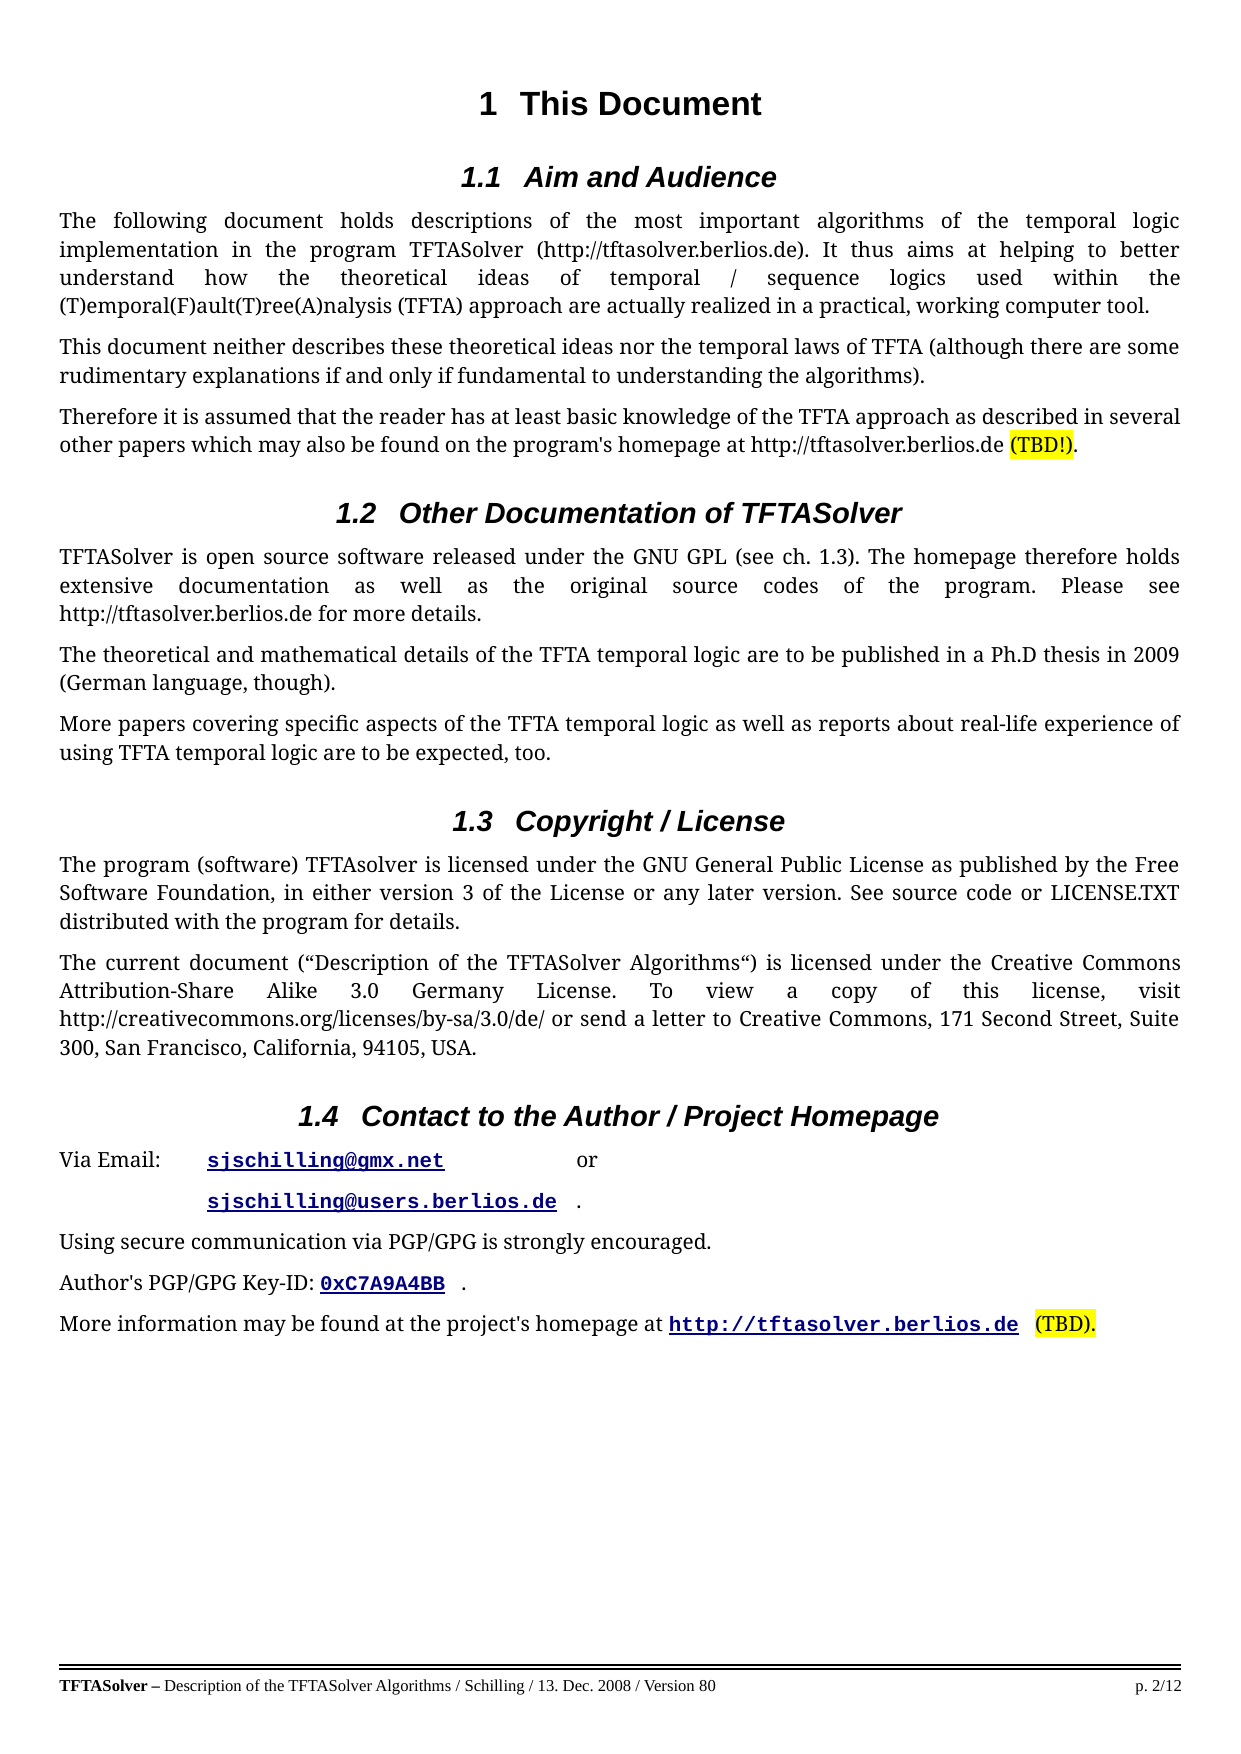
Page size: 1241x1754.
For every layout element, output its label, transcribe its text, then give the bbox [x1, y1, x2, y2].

text The current document (“Description of the TFTASolver Algorithms“) is licensed under the Creative Commons Attribution-Share Alike 3.0 Germany License. To view a copy of this license, visit http://creativecommons.org/licenses/by-sa/3.0/de/ or send a letter to Creative Commons, 171 Second Street, Suite 300, San Francisco, California, 94105, USA. [59, 948, 1181, 1061]
subtitle Other Documentation of TFTASolver [59, 496, 1181, 530]
subtitle This Document [59, 84, 1181, 123]
text Therefore it is assumed that the reader has at least basic knowledge of the TFTA approach as described in several other papers which may also be found on the program's homepage at http://tftasolver.berlios.de (TBD!). [59, 402, 1181, 459]
text Author's PGP/GPG Key-ID: 0xC7A9A4BB . [59, 1268, 1181, 1297]
text Using secure communication via PGP/GPG is strongly encouraged. [59, 1227, 1181, 1256]
text sjschilling@users.berlios.de . [59, 1186, 1181, 1214]
text TFTASolver is open source software released under the GNU GPL (see ch. 1.3). The homepage therefore holds extensive documentation as well as the original source codes of the program. Please see http://tftasolver.berlios.de for more details. [59, 542, 1181, 628]
text More information may be found at the project's homepage at http://tftasolver.berlios.de (TBD). [59, 1309, 1181, 1338]
text This document neither describes these theoretical ideas nor the temporal laws of TFTA (although there are some rudimentary explanations if and only if fundamental to understanding the algorithms). [59, 332, 1181, 389]
text The theoretical and mathematical details of the TFTA temporal logic are to be published in a Ph.D thesis in 2009 (German language, though). [59, 640, 1181, 697]
subtitle Copyright / License [59, 804, 1181, 837]
subtitle Contact to the Author / Project Homepage [59, 1099, 1181, 1132]
subtitle Aim and Audience [59, 160, 1181, 194]
text The program (software) TFTAsolver is licensed under the GNU General Public License as published by the Free Software Foundation, in either version 3 of the License or any later version. See source code or LICENSE.TXT distributed with the program for details. [59, 850, 1181, 935]
text The following document holds descriptions of the most important algorithms of the temporal logic implementation in the program TFTASolver (http://tftasolver.berlios.de). It thus aims at helping to better understand how the theoretical ideas of temporal / sequence logics used within the (T)emporal(F)ault(T)ree(A)nalysis (TFTA) approach are actually realized in a practical, working computer tool. [59, 206, 1181, 320]
text More papers covering specific aspects of the TFTA temporal logic as well as reports about real-life experience of using TFTA temporal logic are to be expected, too. [59, 709, 1181, 766]
text Via Email: sjschilling@gmx.net or [59, 1145, 1181, 1173]
